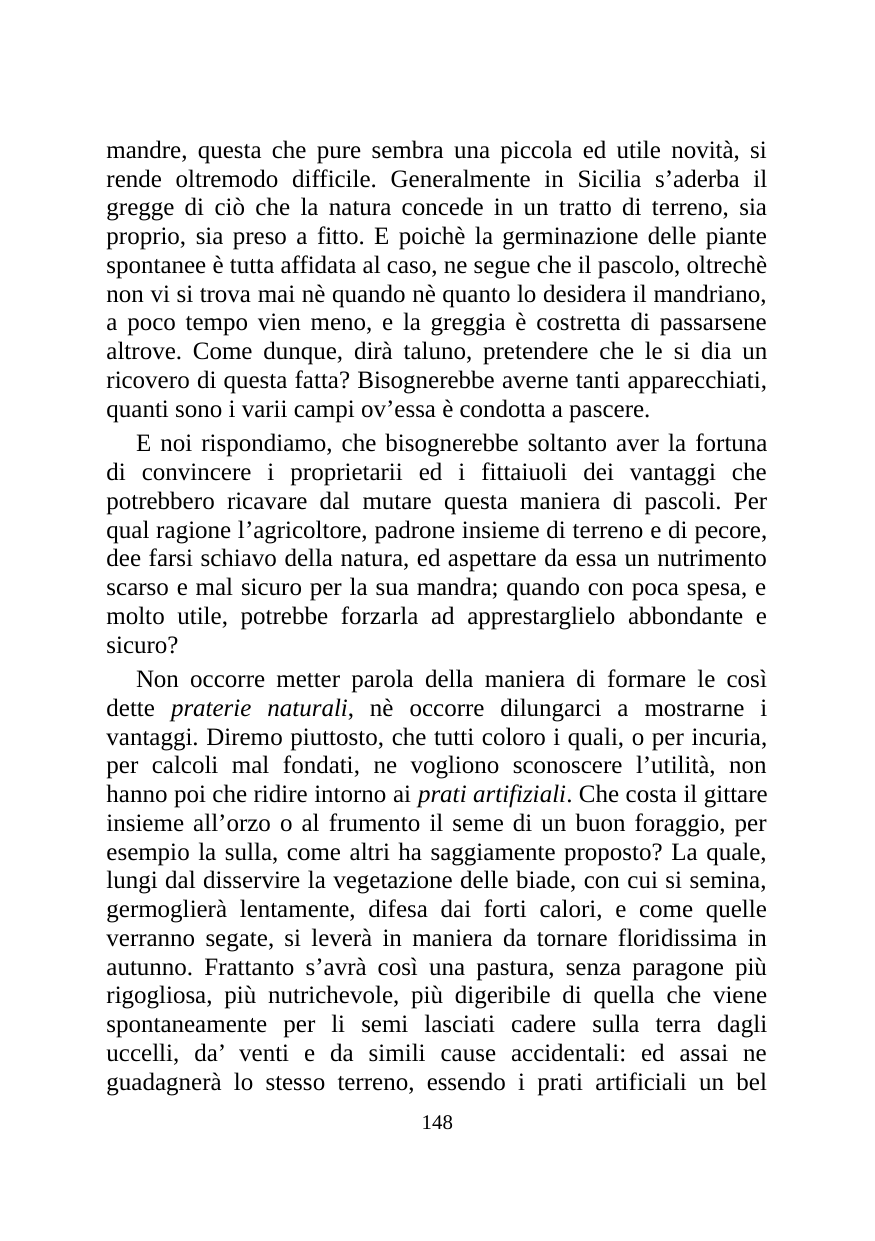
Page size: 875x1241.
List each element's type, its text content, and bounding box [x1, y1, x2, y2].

text mandre, questa che pure sembra una piccola ed utile novità, si rende oltremodo difficile. Generalmente in Sicilia s’aderba il gregge di ciò che la natura concede in un tratto di terreno, sia proprio, sia preso a fitto. E poichè la germinazione delle piante spontanee è tutta affidata al caso, ne segue che il pascolo, oltrechè non vi si trova mai nè quando nè quanto lo desidera il mandriano, a poco tempo vien meno, e la greggia è costretta di passarsene altrove. Come dunque, dirà taluno, pretendere che le si dia un ricovero di questa fatta? Bisognerebbe averne tanti apparecchiati, quanti sono i varii campi ov’essa è condotta a pascere. [106, 135, 768, 422]
text E noi rispondiamo, che bisognerebbe soltanto aver la fortuna di convincere i proprietarii ed i fittaiuoli dei vantaggi che potrebbero ricavare dal mutare questa maniera di pascoli. Per qual ragione l’agricoltore, padrone insieme di terreno e di pecore, dee farsi schiavo della natura, ed aspettare da essa un nutrimento scarso e mal sicuro per la sua mandra; quando con poca spesa, e molto utile, potrebbe forzarla ad apprestarglielo abbondante e sicuro? [106, 428, 768, 658]
text Non occorre metter parola della maniera di formare le così dette praterie naturali, nè occorre dilungarci a mostrarne i vantaggi. Diremo piuttosto, che tutti coloro i quali, o per incuria, per calcoli mal fondati, ne vogliono sconoscere l’utilità, non hanno poi che ridire intorno ai prati artifiziali. Che costa il gittare insieme all’orzo o al frumento il seme di un buon foraggio, per esempio la sulla, come altri ha saggiamente proposto? La quale, lungi dal disservire la vegetazione delle biade, con cui si semina, germoglierà lentamente, difesa dai forti calori, e come quelle verranno segate, si leverà in maniera da tornare floridissima in autunno. Frattanto s’avrà così una pastura, senza paragone più rigogliosa, più nutrichevole, più digeribile di quella che viene spontaneamente per li semi lasciati cadere sulla terra dagli uccelli, da’ venti e da simili cause accidentali: ed assai ne guadagnerà lo stesso terreno, essendo i prati artificiali un bel [106, 664, 768, 1096]
